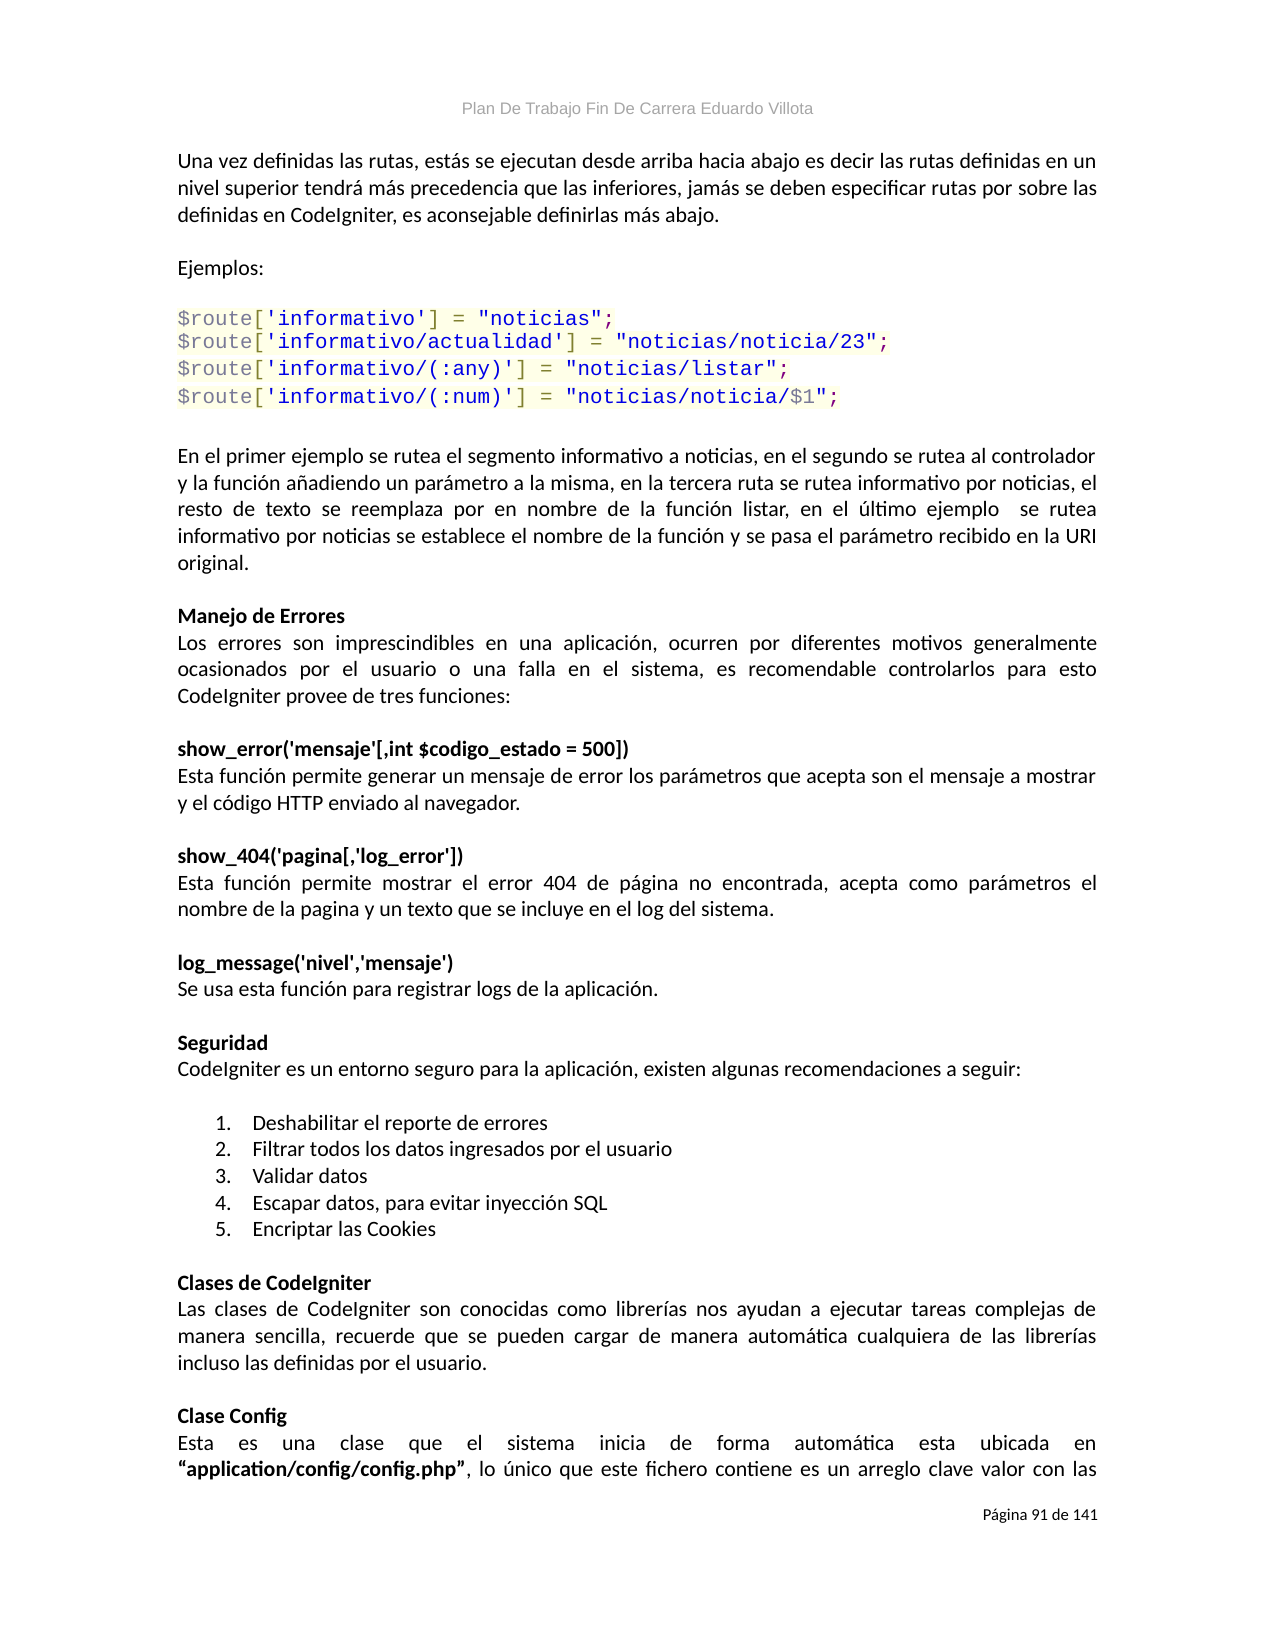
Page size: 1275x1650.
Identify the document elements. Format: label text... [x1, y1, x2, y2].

text CodeIgniter es un entorno seguro para la aplicación, existen algunas recomendaciones a seguir: [177, 1056, 1098, 1082]
text show_error('mensaje'[,int $codigo_estado = 500]) [177, 736, 1098, 762]
text Clases de CodeIgniter [177, 1269, 1098, 1296]
text Manejo de Errores [177, 602, 1098, 629]
text Esta función permite mostrar el error 404 de página no encontrada, acepta como parámetros el nombre de la pagina y un texto que se incluye en el log del sistema. [177, 869, 1098, 922]
text Esta función permite generar un mensaje de error los parámetros que acepta son el mensaje a mostrar y el código HTTP enviado al navegador. [177, 762, 1098, 816]
text Seguridad [177, 1029, 1098, 1056]
text Ejemplos: [177, 254, 1098, 281]
list Deshabilitar el reporte de errores [215, 1109, 1098, 1136]
text $route['informativo/(:any)'] = "noticias/listar"; [177, 358, 1098, 382]
text Una vez definidas las rutas, estás se ejecutan desde arriba hacia abajo es decir las rutas definidas en un nivel superior tendrá más precedencia que las inferiores, jamás se deben especificar rutas por sobre las definidas en CodeIgniter, es aconsejable definirlas más abajo. [177, 148, 1098, 228]
list Encriptar las Cookies [215, 1216, 1098, 1242]
text log_message('nivel','mensaje') [177, 949, 1098, 976]
list Validar datos [215, 1162, 1098, 1189]
text $route['informativo'] = "noticias"; [177, 308, 1098, 331]
text Esta es una clase que el sistema inicia de forma automática esta ubicada en “application/config/config.php”, lo único que este fichero contiene es un arreglo clave valor con las [177, 1429, 1098, 1482]
text En el primer ejemplo se rutea el segmento informativo a noticias, en el segundo se rutea al controlador y la función añadiendo un parámetro a la misma, en la tercera ruta se rutea informativo por noticias, el resto de texto se reemplaza por en nombre de la función listar, en el último ejemplo se rutea informativo por noticias se establece el nombre de la función y se pasa el parámetro recibido en la URI original. [177, 442, 1098, 576]
list Filtrar todos los datos ingresados por el usuario [215, 1136, 1098, 1162]
text $route['informativo/(:num)'] = "noticias/noticia/$1"; [177, 386, 1098, 409]
list Escapar datos, para evitar inyección SQL [215, 1189, 1098, 1216]
text Las clases de CodeIgniter son conocidas como librerías nos ayudan a ejecutar tareas complejas de manera sencilla, recuerde que se pueden cargar de manera automática cualquiera de las librerías incluso las definidas por el usuario. [177, 1296, 1098, 1376]
text show_404('pagina[,'log_error']) [177, 842, 1098, 869]
text Clase Config [177, 1402, 1098, 1429]
text $route['informativo/actualidad'] = "noticias/noticia/23"; [177, 331, 1098, 355]
text Se usa esta función para registrar logs de la aplicación. [177, 976, 1098, 1002]
text Los errores son imprescindibles en una aplicación, ocurren por diferentes motivos generalmente ocasionados por el usuario o una falla en el sistema, es recomendable controlarlos para esto CodeIgniter provee de tres funciones: [177, 629, 1098, 709]
